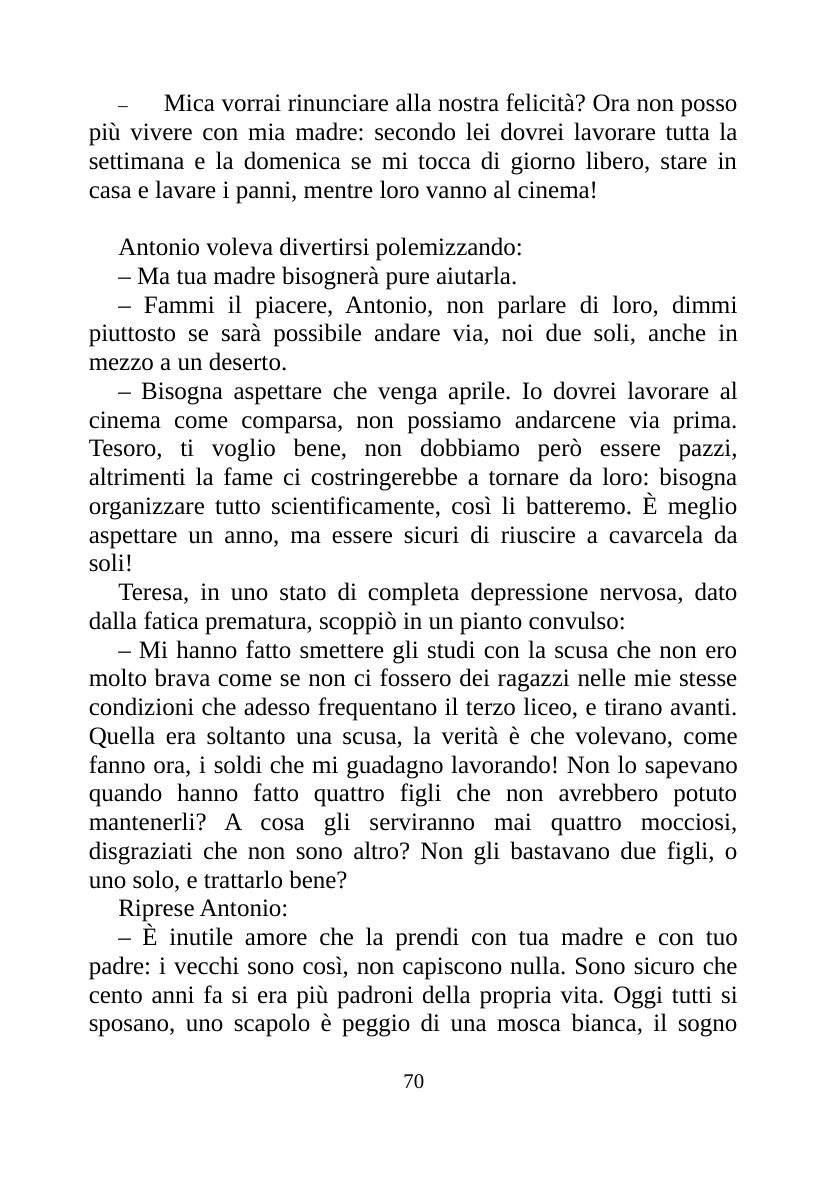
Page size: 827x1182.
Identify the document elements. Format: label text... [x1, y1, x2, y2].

text Riprese Antonio: [88, 893, 738, 922]
text – Ma tua madre bisognerà pure aiutarla. [88, 261, 738, 290]
text – Fammi il piacere, Antonio, non parlare di loro, dimmi piuttosto se sarà possibile andare via, noi due soli, anche in mezzo a un deserto. [88, 290, 738, 376]
text – Bisogna aspettare che venga aprile. Io dovrei lavorare al cinema come comparsa, non possiamo andarcene via prima. Tesoro, ti voglio bene, non dobbiamo però essere pazzi, altrimenti la fame ci costringerebbe a tornare da loro: bisogna organizzare tutto scientificamente, così li batteremo. È meglio aspettare un anno, ma essere sicuri di riuscire a cavarcela da soli! [88, 376, 738, 577]
text – Mi hanno fatto smettere gli studi con la scusa che non ero molto brava come se non ci fossero dei ragazzi nelle mie stesse condizioni che adesso frequentano il terzo liceo, e tirano avanti. Quella era soltanto una scusa, la verità è che volevano, come fanno ora, i soldi che mi guadagno lavorando! Non lo sapevano quando hanno fatto quattro figli che non avrebbero potuto mantenerli? A cosa gli serviranno mai quattro mocciosi, disgraziati che non sono altro? Non gli bastavano due figli, o uno solo, e trattarlo bene? [88, 635, 738, 893]
list Mica vorrai rinunciare alla nostra felicità? Ora non posso più vivere con mia madre: secondo lei dovrei lavorare tutta la settimana e la domenica se mi tocca di giorno libero, stare in casa e lavare i panni, mentre loro vanno al cinema! [88, 88, 738, 203]
text – È inutile amore che la prendi con tua madre e con tuo padre: i vecchi sono così, non capiscono nulla. Sono sicuro che cento anni fa si era più padroni della propria vita. Oggi tutti si sposano, uno scapolo è peggio di una mosca bianca, il sogno [88, 922, 738, 1037]
text Antonio voleva divertirsi polemizzando: [88, 232, 738, 261]
text Teresa, in uno stato di completa depressione nervosa, dato dalla fatica prematura, scoppiò in un pianto convulso: [88, 577, 738, 635]
